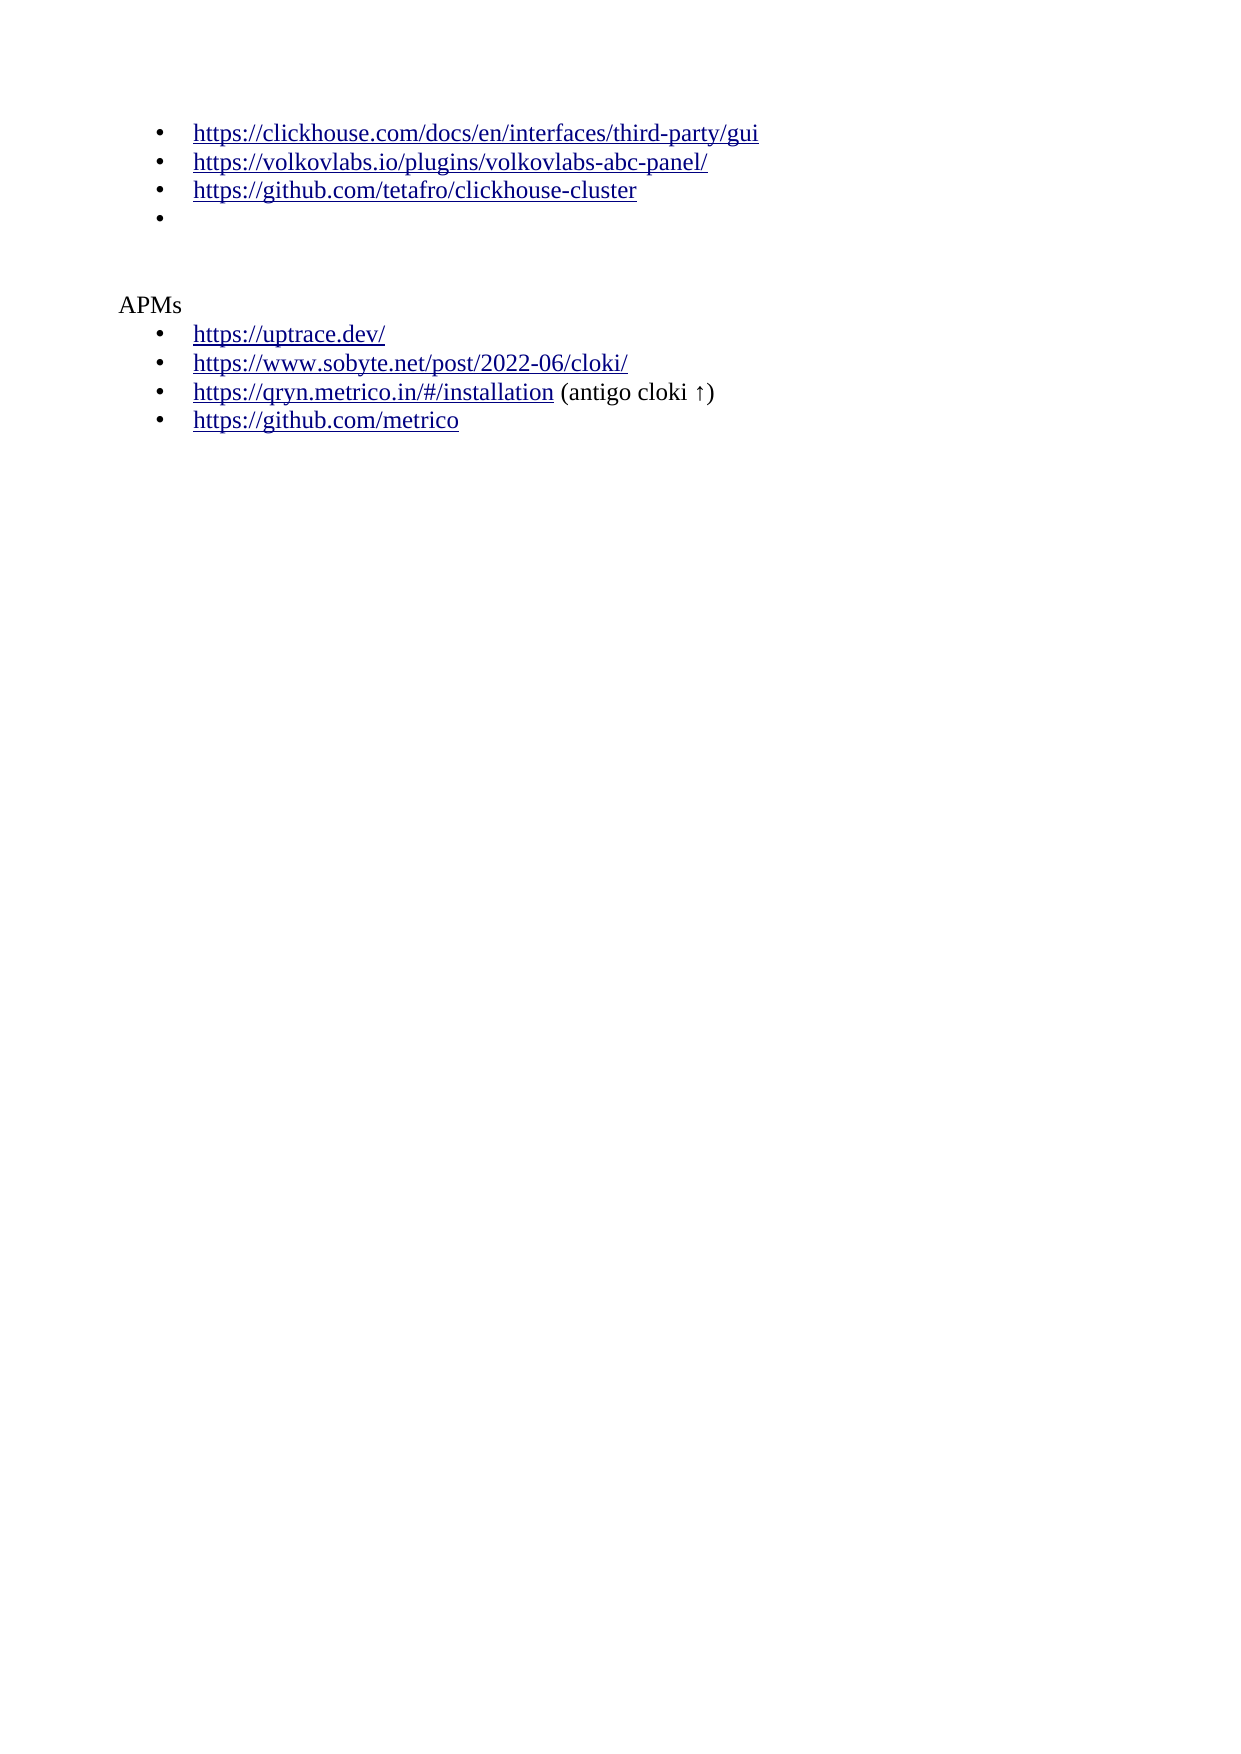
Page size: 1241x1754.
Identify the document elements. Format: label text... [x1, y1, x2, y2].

text APMs [118, 291, 1122, 319]
list https://www.sobyte.net/post/2022-06/cloki/ [156, 348, 1122, 377]
list https://github.com/tetafro/clickhouse-cluster [156, 176, 1122, 204]
list https://clickhouse.com/docs/en/interfaces/third-party/gui [156, 118, 1122, 147]
list https://qryn.metrico.in/#/installation (antigo cloki ↑) [156, 377, 1122, 406]
list https://github.com/metrico [156, 406, 1122, 434]
list https://volkovlabs.io/plugins/volkovlabs-abc-panel/ [156, 147, 1122, 176]
list https://uptrace.dev/ [156, 319, 1122, 348]
